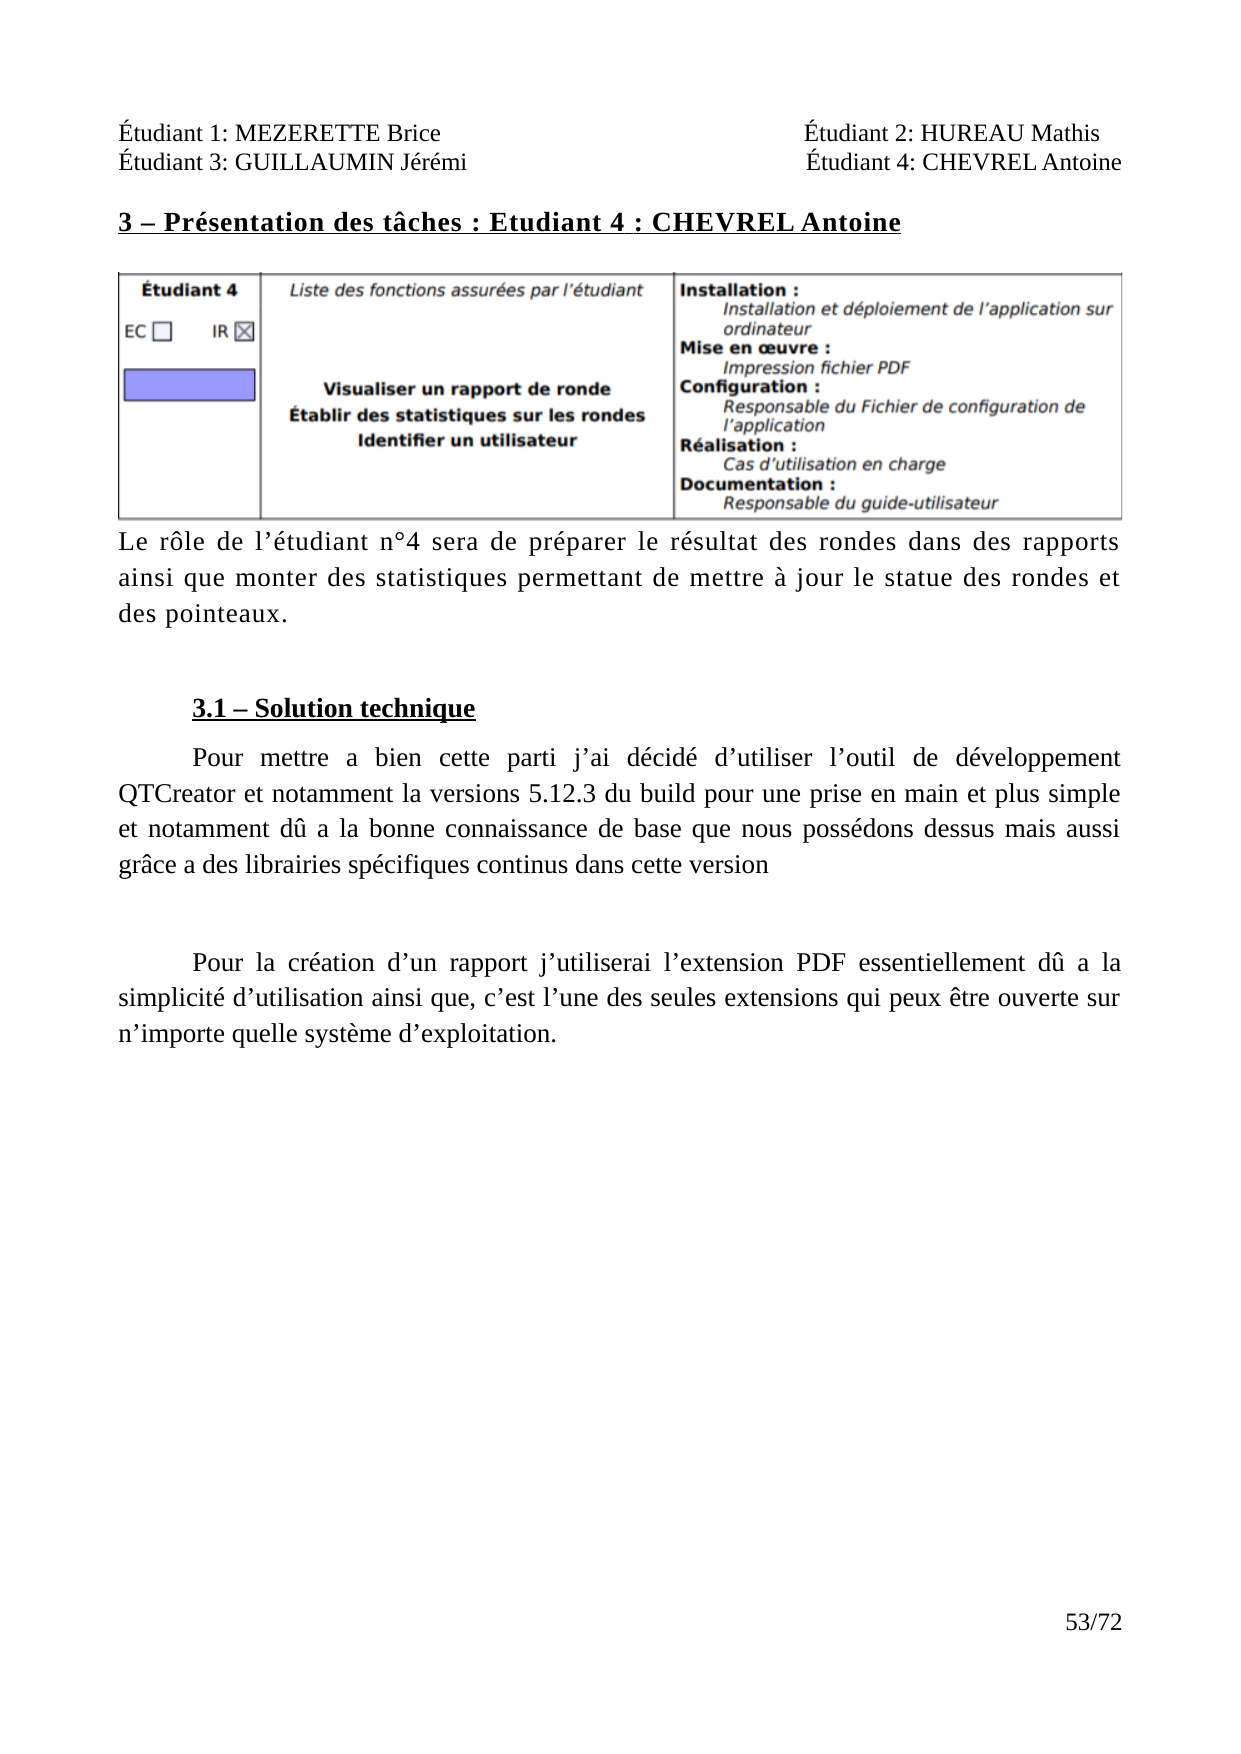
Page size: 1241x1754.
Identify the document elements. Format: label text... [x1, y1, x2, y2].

picture [118, 272, 1123, 521]
text Pour la création d’un rapport j’utiliserai l’extension PDF essentiellement dû a la simplicité d’utilisation ainsi que, c’est l’une des seules extensions qui peux être ouverte sur n’importe quelle système d’exploitation. [118, 946, 1122, 1048]
text Le rôle de l’étudiant n°4 sera de préparer le résultat des rondes dans des rapports ainsi que monter des statistiques permettant de mettre à jour le statue des rondes et des pointeaux. [118, 521, 1122, 628]
text Pour mettre a bien cette parti j’ai décidé d’utiliser l’outil de développement QTCreator et notamment la versions 5.12.3 du build pour une prise en main et plus simple et notamment dû a la bonne connaissance de base que nous possédons dessus mais aussi grâce a des librairies spécifiques continus dans cette version [118, 741, 1122, 879]
subtitle 3 – Présentation des tâches : Etudiant 4 : CHEVREL Antoine [118, 205, 1122, 237]
text [118, 250, 1122, 272]
text 3.1 – Solution technique [118, 691, 1122, 723]
